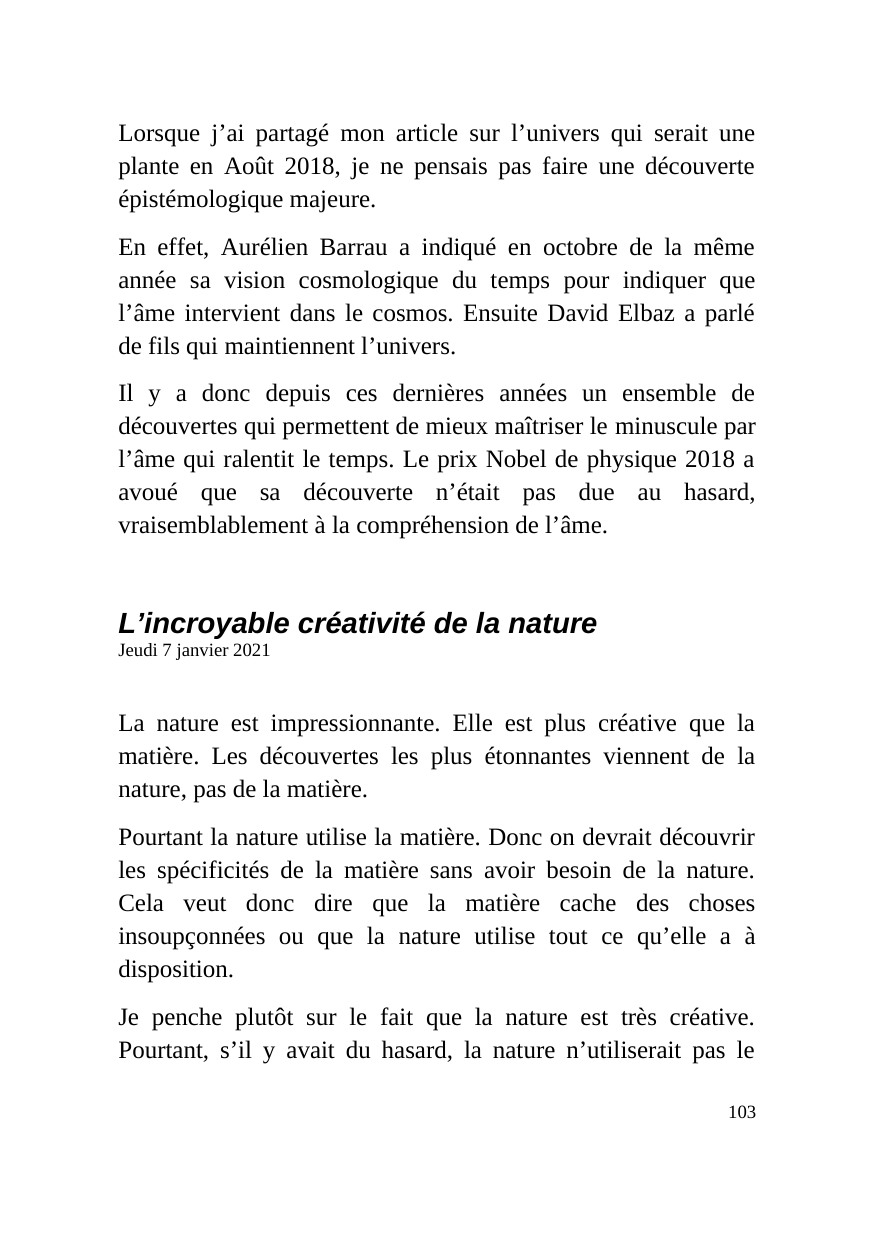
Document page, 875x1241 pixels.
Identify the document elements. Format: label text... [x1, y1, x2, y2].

text En effet, Aurélien Barrau a indiqué en octobre de la même année sa vision cosmologique du temps pour indiquer que l’âme intervient dans le cosmos. Ensuite David Elbaz a parlé de fils qui maintiennent l’univers. [118, 232, 756, 359]
text Jeudi 7 janvier 2021 [118, 639, 756, 661]
text La nature est impressionnante. Elle est plus créative que la matière. Les découvertes les plus étonnantes viennent de la nature, pas de la matière. [118, 708, 756, 803]
text Je penche plutôt sur le fait que la nature est très créative. Pourtant, s’il y avait du hasard, la nature n’utiliserait pas le [118, 1002, 756, 1063]
subtitle L’incroyable créativité de la nature [118, 606, 756, 639]
text Lorsque j’ai partagé mon article sur l’univers qui serait une plante en Août 2018, je ne pensais pas faire une découverte épistémologique majeure. [118, 118, 756, 213]
text Il y a donc depuis ces dernières années un ensemble de découvertes qui permettent de mieux maîtriser le minuscule par l’âme qui ralentit le temps. Le prix Nobel de physique 2018 a avoué que sa découverte n’était pas due au hasard, vraisemblablement à la compréhension de l’âme. [118, 378, 756, 539]
text Pourtant la nature utilise la matière. Donc on devrait découvrir les spécificités de la matière sans avoir besoin de la nature. Cela veut donc dire que la matière cache des choses insoupçonnées ou que la nature utilise tout ce qu’elle a à disposition. [118, 822, 756, 983]
